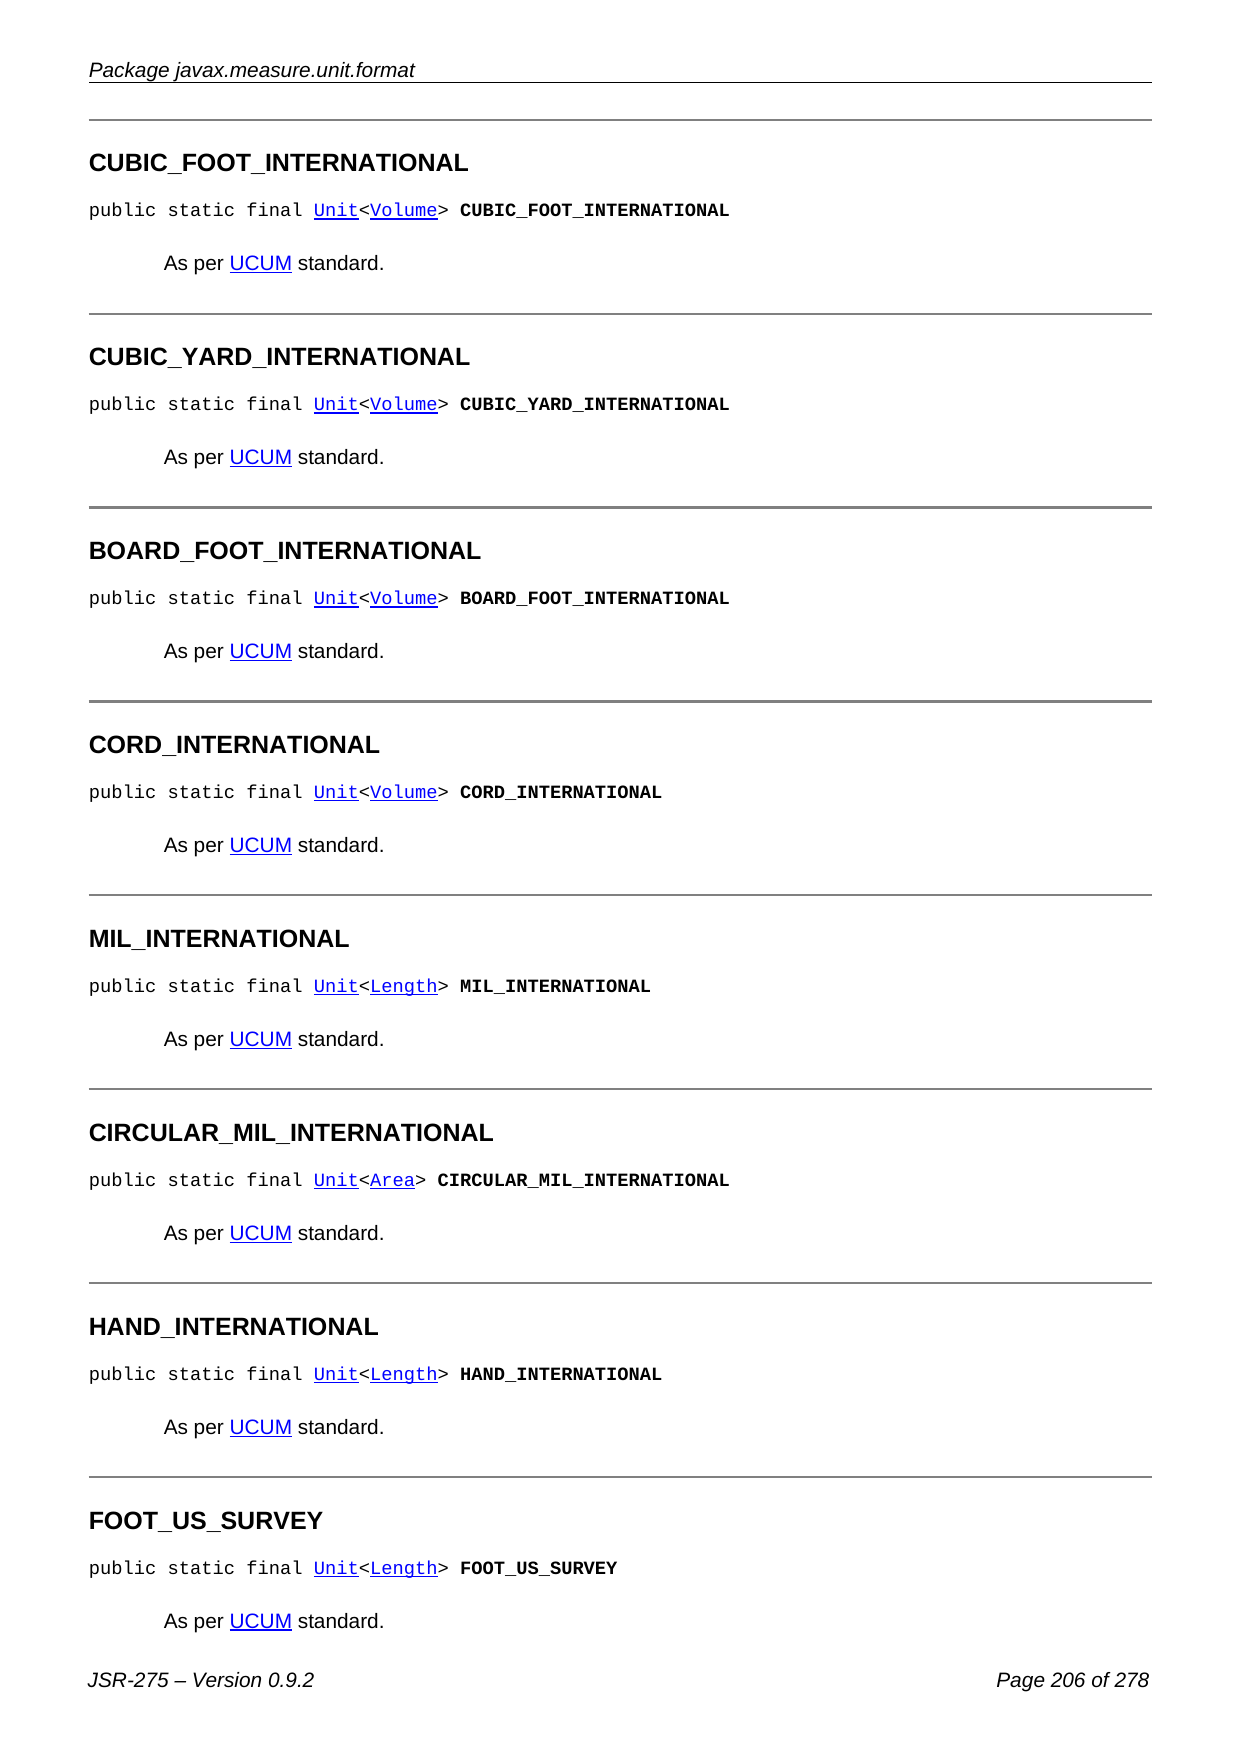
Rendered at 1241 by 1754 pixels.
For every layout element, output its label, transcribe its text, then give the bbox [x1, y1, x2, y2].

text As per UCUM standard. [163, 1221, 1152, 1244]
subtitle FOOT_US_SURVEY [88, 1507, 1152, 1534]
text As per UCUM standard. [163, 1027, 1152, 1051]
subtitle MIL_INTERNATIONAL [88, 925, 1152, 953]
text As per UCUM standard. [163, 1415, 1152, 1438]
text public static final Unit<Volume> CUBIC_FOOT_INTERNATIONAL [88, 201, 1152, 222]
text As per UCUM standard. [163, 445, 1152, 469]
text public static final Unit<Volume> CUBIC_YARD_INTERNATIONAL [88, 395, 1152, 416]
subtitle HAND_INTERNATIONAL [88, 1313, 1152, 1341]
text As per UCUM standard. [163, 833, 1152, 857]
subtitle BOARD_FOOT_INTERNATIONAL [88, 537, 1152, 565]
subtitle CIRCULAR_MIL_INTERNATIONAL [88, 1119, 1152, 1147]
text As per UCUM standard. [163, 251, 1152, 275]
text public static final Unit<Length> HAND_INTERNATIONAL [88, 1365, 1152, 1386]
text public static final Unit<Area> CIRCULAR_MIL_INTERNATIONAL [88, 1171, 1152, 1192]
subtitle CUBIC_FOOT_INTERNATIONAL [88, 149, 1152, 177]
subtitle CORD_INTERNATIONAL [88, 731, 1152, 759]
text public static final Unit<Volume> CORD_INTERNATIONAL [88, 783, 1152, 804]
text public static final Unit<Length> MIL_INTERNATIONAL [88, 977, 1152, 998]
text public static final Unit<Volume> BOARD_FOOT_INTERNATIONAL [88, 589, 1152, 610]
subtitle CUBIC_YARD_INTERNATIONAL [88, 343, 1152, 371]
text As per UCUM standard. [163, 639, 1152, 663]
text As per UCUM standard. [163, 1609, 1152, 1632]
text public static final Unit<Length> FOOT_US_SURVEY [88, 1559, 1152, 1580]
